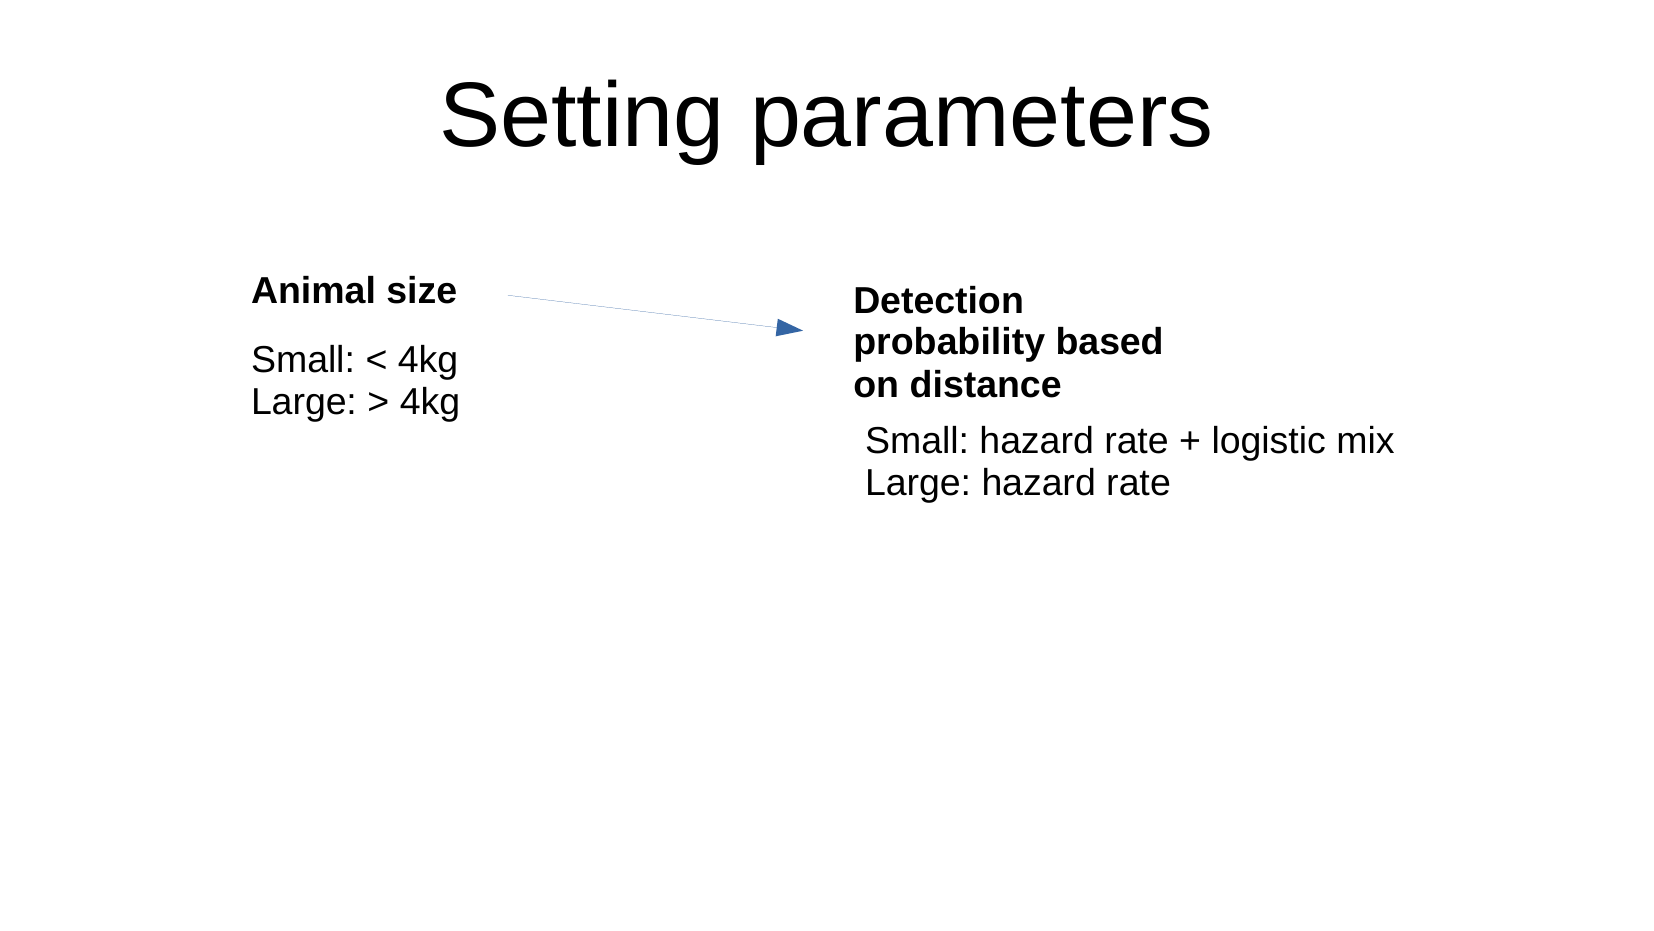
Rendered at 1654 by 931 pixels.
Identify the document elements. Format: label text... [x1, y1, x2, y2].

text_box Animal size [236, 262, 544, 319]
text_box Small: < 4kg Large: > 4kg [236, 330, 485, 438]
text_box Detection probability based on distance [838, 271, 1182, 413]
title Setting parameters [82, 37, 1571, 193]
text_box Small: hazard rate + logistic mix Large: hazard rate [850, 412, 1418, 596]
